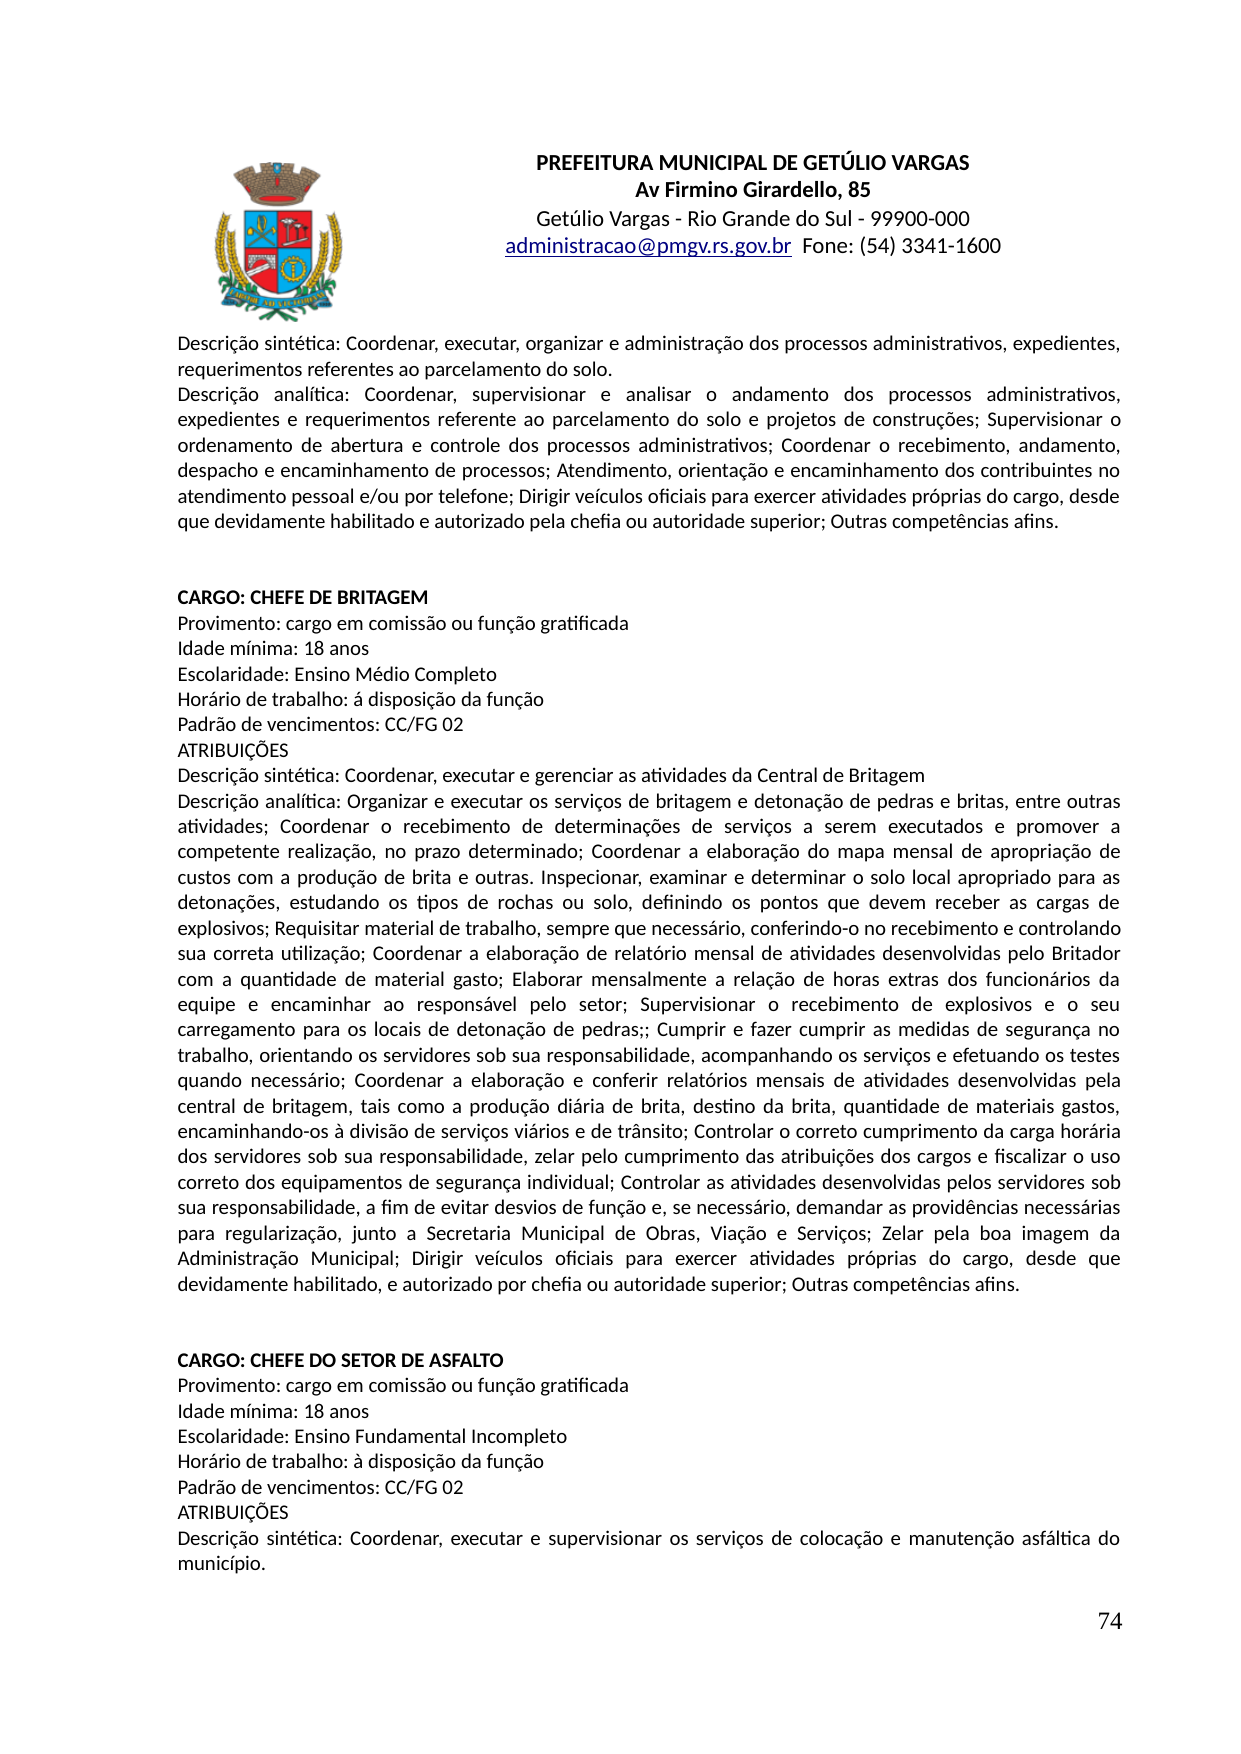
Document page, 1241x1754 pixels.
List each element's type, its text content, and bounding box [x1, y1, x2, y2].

text CARGO: CHEFE DO SETOR DE ASFALTO [177, 1347, 1122, 1372]
text Descrição sintética: Coordenar, executar e supervisionar os serviços de colocação e manutenção asfáltica do município. [177, 1525, 1122, 1576]
text Idade mínima: 18 anos [177, 635, 1122, 661]
text Padrão de vencimentos: CC/FG 02 [177, 1474, 1122, 1499]
text Horário de trabalho: á disposição da função [177, 686, 1122, 712]
text Escolaridade: Ensino Fundamental Incompleto [177, 1423, 1122, 1449]
text Escolaridade: Ensino Médio Completo [177, 661, 1122, 686]
text CARGO: CHEFE DE BRITAGEM [177, 584, 1122, 610]
text Padrão de vencimentos: CC/FG 02 [177, 712, 1122, 737]
text Descrição sintética: Coordenar, executar e gerenciar as atividades da Central de Britagem [177, 762, 1122, 788]
text Provimento: cargo em comissão ou função gratificada [177, 1372, 1122, 1398]
text Descrição analítica: Coordenar, supervisionar e analisar o andamento dos processos administrativos, expedientes e requerimentos referente ao parcelamento do solo e projetos de construções; Supervisionar o ordenamento de abertura e controle dos processos administrativos; Coordenar o recebimento, andamento, despacho e encaminhamento de processos; Atendimento, orientação e encaminhamento dos contribuintes no atendimento pessoal e/ou por telefone; Dirigir veículos oficiais para exercer atividades próprias do cargo, desde que devidamente habilitado e autorizado pela chefia ou autoridade superior; Outras competências afins. [177, 381, 1122, 534]
text ATRIBUIÇÕES [177, 1499, 1122, 1525]
text Descrição sintética: Coordenar, executar, organizar e administração dos processos administrativos, expedientes, requerimentos referentes ao parcelamento do solo. [177, 330, 1122, 381]
text Provimento: cargo em comissão ou função gratificada [177, 610, 1122, 635]
text ATRIBUIÇÕES [177, 737, 1122, 762]
text Idade mínima: 18 anos [177, 1398, 1122, 1423]
text Horário de trabalho: à disposição da função [177, 1449, 1122, 1474]
text Descrição analítica: Organizar e executar os serviços de britagem e detonação de pedras e britas, entre outras atividades; Coordenar o recebimento de determinações de serviços a serem executados e promover a competente realização, no prazo determinado; Coordenar a elaboração do mapa mensal de apropriação de custos com a produção de brita e outras. Inspecionar, examinar e determinar o solo local apropriado para as detonações, estudando os tipos de rochas ou solo, definindo os pontos que devem receber as cargas de explosivos; Requisitar material de trabalho, sempre que necessário, conferindo-o no recebimento e controlando sua correta utilização; Coordenar a elaboração de relatório mensal de atividades desenvolvidas pelo Britador com a quantidade de material gasto; Elaborar mensalmente a relação de horas extras dos funcionários da equipe e encaminhar ao responsável pelo setor; Supervisionar o recebimento de explosivos e o seu carregamento para os locais de detonação de pedras;; Cumprir e fazer cumprir as medidas de segurança no trabalho, orientando os servidores sob sua responsabilidade, acompanhando os serviços e efetuando os testes quando necessário; Coordenar a elaboração e conferir relatórios mensais de atividades desenvolvidas pela central de britagem, tais como a produção diária de brita, destino da brita, quantidade de materiais gastos, encaminhando-os à divisão de serviços viários e de trânsito; Controlar o correto cumprimento da carga horária dos servidores sob sua responsabilidade, zelar pelo cumprimento das atribuições dos cargos e fiscalizar o uso correto dos equipamentos de segurança individual; Controlar as atividades desenvolvidas pelos servidores sob sua responsabilidade, a fim de evitar desvios de função e, se necessário, demandar as providências necessárias para regularização, junto a Secretaria Municipal de Obras, Viação e Serviços; Zelar pela boa imagem da Administração Municipal; Dirigir veículos oficiais para exercer atividades próprias do cargo, desde que devidamente habilitado, e autorizado por chefia ou autoridade superior; Outras competências afins. [177, 788, 1122, 1296]
